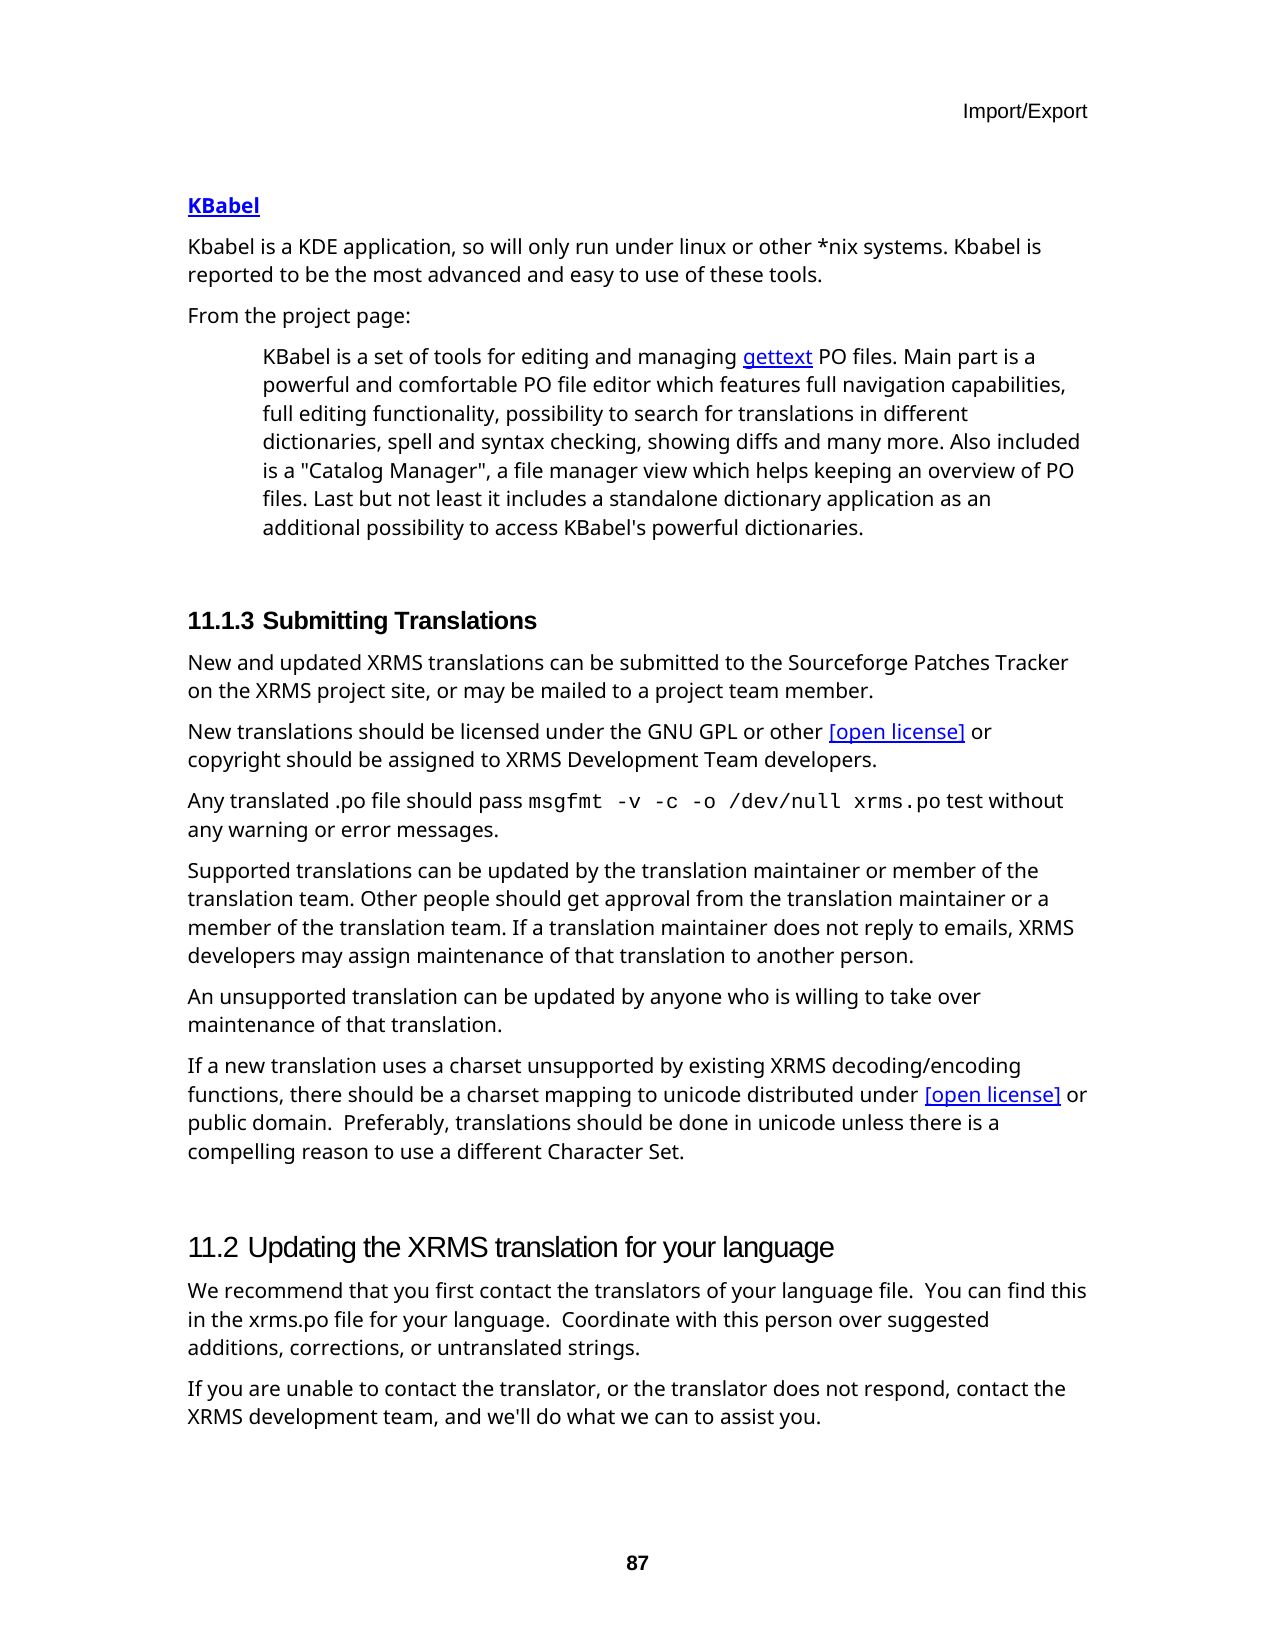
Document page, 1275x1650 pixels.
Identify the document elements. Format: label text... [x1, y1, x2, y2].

subtitle Updating the XRMS translation for your language [187, 1231, 1087, 1264]
text Supported translations can be updated by the translation maintainer or member of the translation team. Other people should get approval from the translation maintainer or a member of the translation team. If a translation maintainer does not reply to emails, XRMS developers may assign maintenance of that translation to another person. [187, 856, 1087, 969]
text From the project page: [187, 301, 1087, 330]
text KBabel [187, 191, 1087, 219]
text If a new translation uses a charset unsupported by existing XRMS decoding/encoding functions, there should be a charset mapping to unicode distributed under [open license] or public domain. Preferably, translations should be done in unicode unless there is a compelling reason to use a different Character Set. [187, 1051, 1087, 1165]
text KBabel is a set of tools for editing and managing gettext PO files. Main part is a powerful and comfortable PO file editor which features full navigation capabilities, full editing functionality, possibility to search for translations in different dictionaries, spell and syntax checking, showing diffs and many more. Also included is a "Catalog Manager", a file manager view which helps keeping an overview of PO files. Last but not least it includes a standalone dictionary application as an additional possibility to access KBabel's powerful dictionaries. [262, 342, 1087, 541]
text We recommend that you first contact the translators of your language file. You can find this in the xrms.po file for your language. Coordinate with this person over suggested additions, corrections, or untranslated strings. [187, 1276, 1087, 1362]
text New and updated XRMS translations can be submitted to the Sourceforge Patches Tracker on the XRMS project site, or may be mailed to a project team member. [187, 648, 1087, 704]
text Any translated .po file should pass msgfmt -v -c -o /dev/null xrms.po test without any warning or error messages. [187, 786, 1087, 843]
text If you are unable to contact the translator, or the translator does not respond, contact the XRMS development team, and we'll do what we can to assist you. [187, 1374, 1087, 1431]
text An unsupported translation can be updated by anyone who is willing to take over maintenance of that translation. [187, 982, 1087, 1039]
text New translations should be licensed under the GNU GPL or other [open license] or copyright should be assigned to XRMS Development Team developers. [187, 717, 1087, 774]
text Kbabel is a KDE application, so will only run under linux or other *nix systems. Kbabel is reported to be the most advanced and easy to use of these tools. [187, 232, 1087, 289]
subtitle Submitting Translations [187, 607, 1087, 635]
